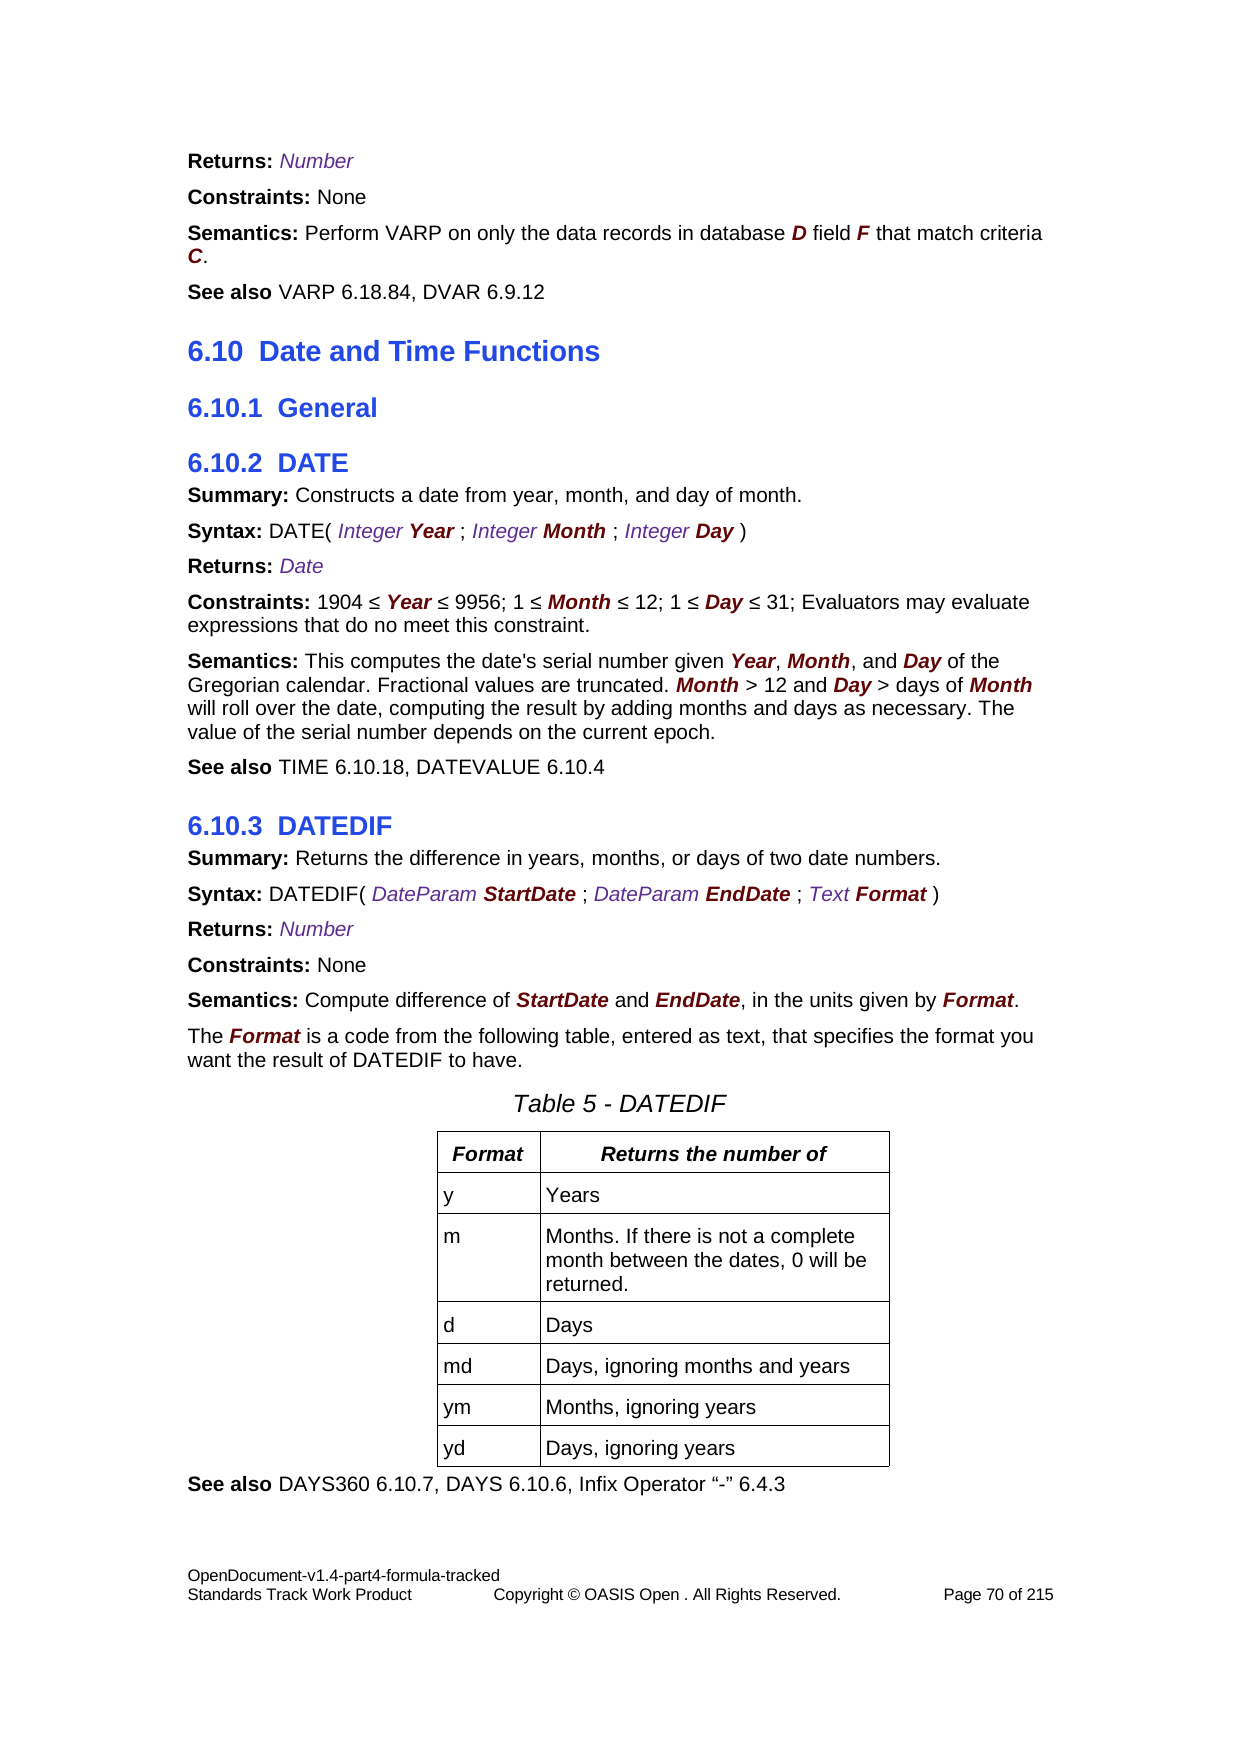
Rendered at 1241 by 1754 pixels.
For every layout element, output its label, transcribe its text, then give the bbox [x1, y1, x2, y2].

table_cell md [438, 1344, 540, 1383]
text Constraints: None [187, 953, 1053, 977]
table_cell Days [541, 1302, 889, 1342]
subtitle DATE [187, 447, 1053, 477]
text Semantics: Compute difference of StartDate and EndDate, in the units given by Format. [187, 989, 1053, 1012]
table_cell m [438, 1214, 540, 1301]
text The Format is a code from the following table, entered as text, that specifies the format you want the result of DATEDIF to have. [187, 1024, 1053, 1072]
table_cell Months. If there is not a complete month between the dates, 0 will be returned. [541, 1214, 889, 1301]
text Returns: Number [187, 918, 1053, 941]
subtitle Date and Time Functions [187, 335, 1053, 367]
table_cell y [438, 1173, 540, 1213]
table_header Returns the number of [541, 1132, 889, 1172]
table_cell d [438, 1302, 540, 1342]
text Syntax: DATE( Integer Year ; Integer Month ; Integer Day ) [187, 519, 1053, 543]
text Summary: Returns the difference in years, months, or days of two date numbers. [187, 846, 1053, 870]
table_cell Years [541, 1173, 889, 1213]
table_cell Days, ignoring months and years [541, 1344, 889, 1383]
text Semantics: This computes the date's serial number given Year, Month, and Day of the Gregorian calendar. Fractional values are truncated. Month > 12 and Day > days of Month will roll over the date, computing the result by adding months and days as necessary. The value of the serial number depends on the current epoch. [187, 649, 1053, 744]
text Returns: Number [187, 150, 1053, 173]
text Constraints: None [187, 186, 1053, 209]
text Semantics: Perform VARP on only the data records in database D field F that match criteria C. [187, 221, 1053, 268]
subtitle General [187, 392, 1053, 422]
text Table 5 - DATEDIF [187, 1090, 1053, 1118]
text See also TIME 6.10.18, DATEVALUE 6.10.4 [187, 756, 1053, 779]
text See also VARP 6.18.84, DVAR 6.9.12 [187, 280, 1053, 304]
table_header Format [438, 1132, 540, 1172]
table_cell ym [438, 1385, 540, 1425]
text Syntax: DATEDIF( DateParam StartDate ; DateParam EndDate ; Text Format ) [187, 882, 1053, 906]
text Summary: Constructs a date from year, month, and day of month. [187, 483, 1053, 507]
table_cell Days, ignoring years [541, 1426, 889, 1466]
text Returns: Date [187, 555, 1053, 578]
subtitle DATEDIF [187, 810, 1053, 840]
text See also DAYS360 6.10.7, DAYS 6.10.6, Infix Operator “-” 6.4.3 [187, 1472, 1053, 1496]
table_cell Months, ignoring years [541, 1385, 889, 1425]
text Constraints: 1904 ≤ Year ≤ 9956; 1 ≤ Month ≤ 12; 1 ≤ Day ≤ 31; Evaluators may evaluate expressions that do no meet this constraint. [187, 590, 1053, 637]
table_cell yd [438, 1426, 540, 1466]
